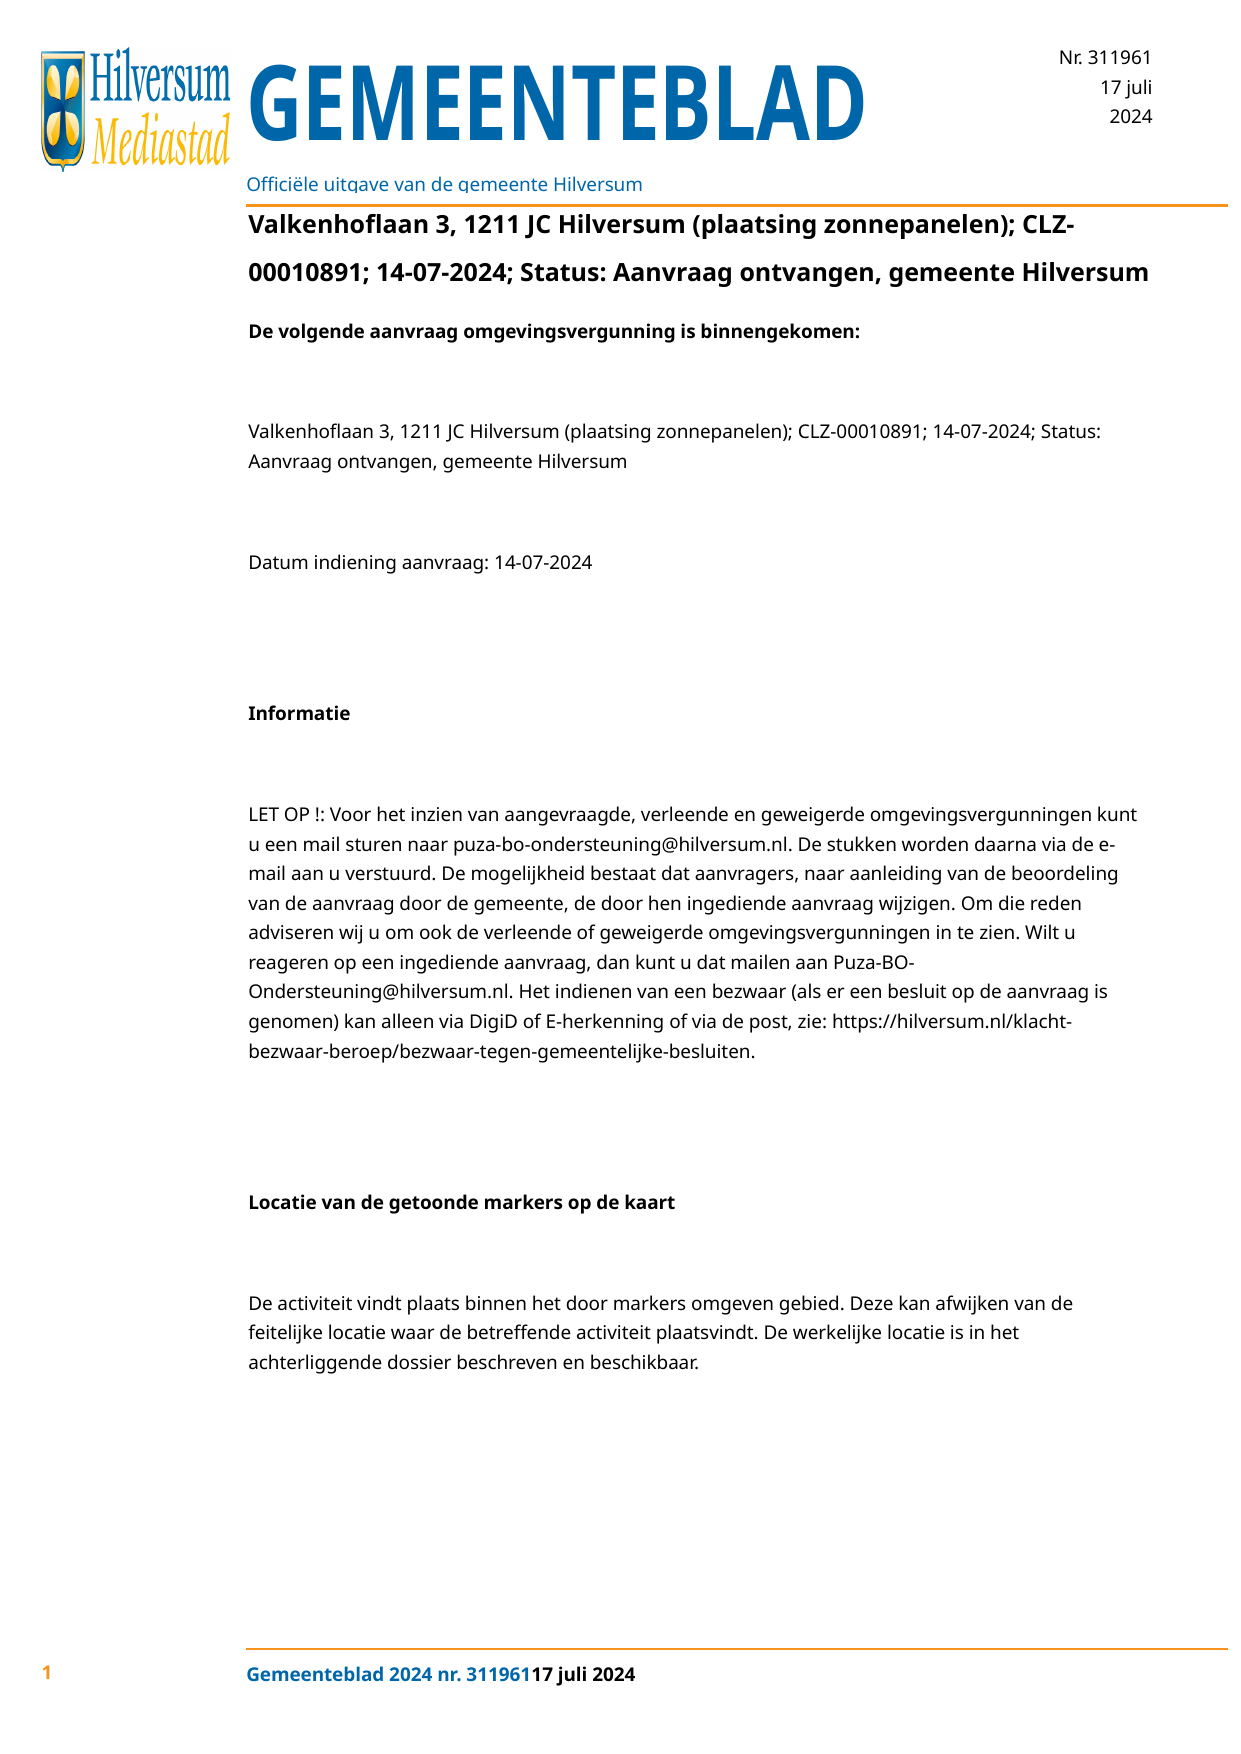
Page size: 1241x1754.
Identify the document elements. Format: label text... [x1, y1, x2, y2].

text Informatie [248, 700, 1152, 726]
text Valkenhoflaan 3, 1211 JC Hilversum (plaatsing zonnepanelen); CLZ-00010891; 14-07-2024; Status: Aanvraag ontvangen, gemeente Hilversum [248, 207, 1152, 288]
text Locatie van de getoonde markers op de kaart [248, 1189, 1152, 1215]
text LET OP !: Voor het inzien van aangevraagde, verleende en geweigerde omgevingsvergunningen kunt u een mail sturen naar puza-bo-ondersteuning@hilversum.nl. De stukken worden daarna via de e-mail aan u verstuurd. De mogelijkheid bestaat dat aanvragers, naar aanleiding van de beoordeling van de aanvraag door de gemeente, de door hen ingediende aanvraag wijzigen. Om die reden adviseren wij u om ook de verleende of geweigerde omgevingsvergunningen in te zien. Wilt u reageren op een ingediende aanvraag, dan kunt u dat mailen aan Puza-BO-Ondersteuning@hilversum.nl. Het indienen van een bezwaar (als er een besluit op de aanvraag is genomen) kan alleen via DigiD of E-herkenning of via de post, zie: https://hilversum.nl/klacht-bezwaar-beroep/bezwaar-tegen-gemeentelijke-besluiten. [248, 801, 1152, 1064]
text De activiteit vindt plaats binnen het door markers omgeven gebied. Deze kan afwijken van de feitelijke locatie waar de betreffende activiteit plaatsvindt. De werkelijke locatie is in het achterliggende dossier beschreven en beschikbaar. [248, 1290, 1152, 1375]
picture [41, 47, 231, 172]
text Datum indiening aanvraag: 14-07-2024 [248, 549, 1152, 575]
text Valkenhoflaan 3, 1211 JC Hilversum (plaatsing zonnepanelen); CLZ-00010891; 14-07-2024; Status: Aanvraag ontvangen, gemeente Hilversum [248, 419, 1152, 474]
text De volgende aanvraag omgevingsvergunning is binnengekomen: [248, 318, 1152, 344]
